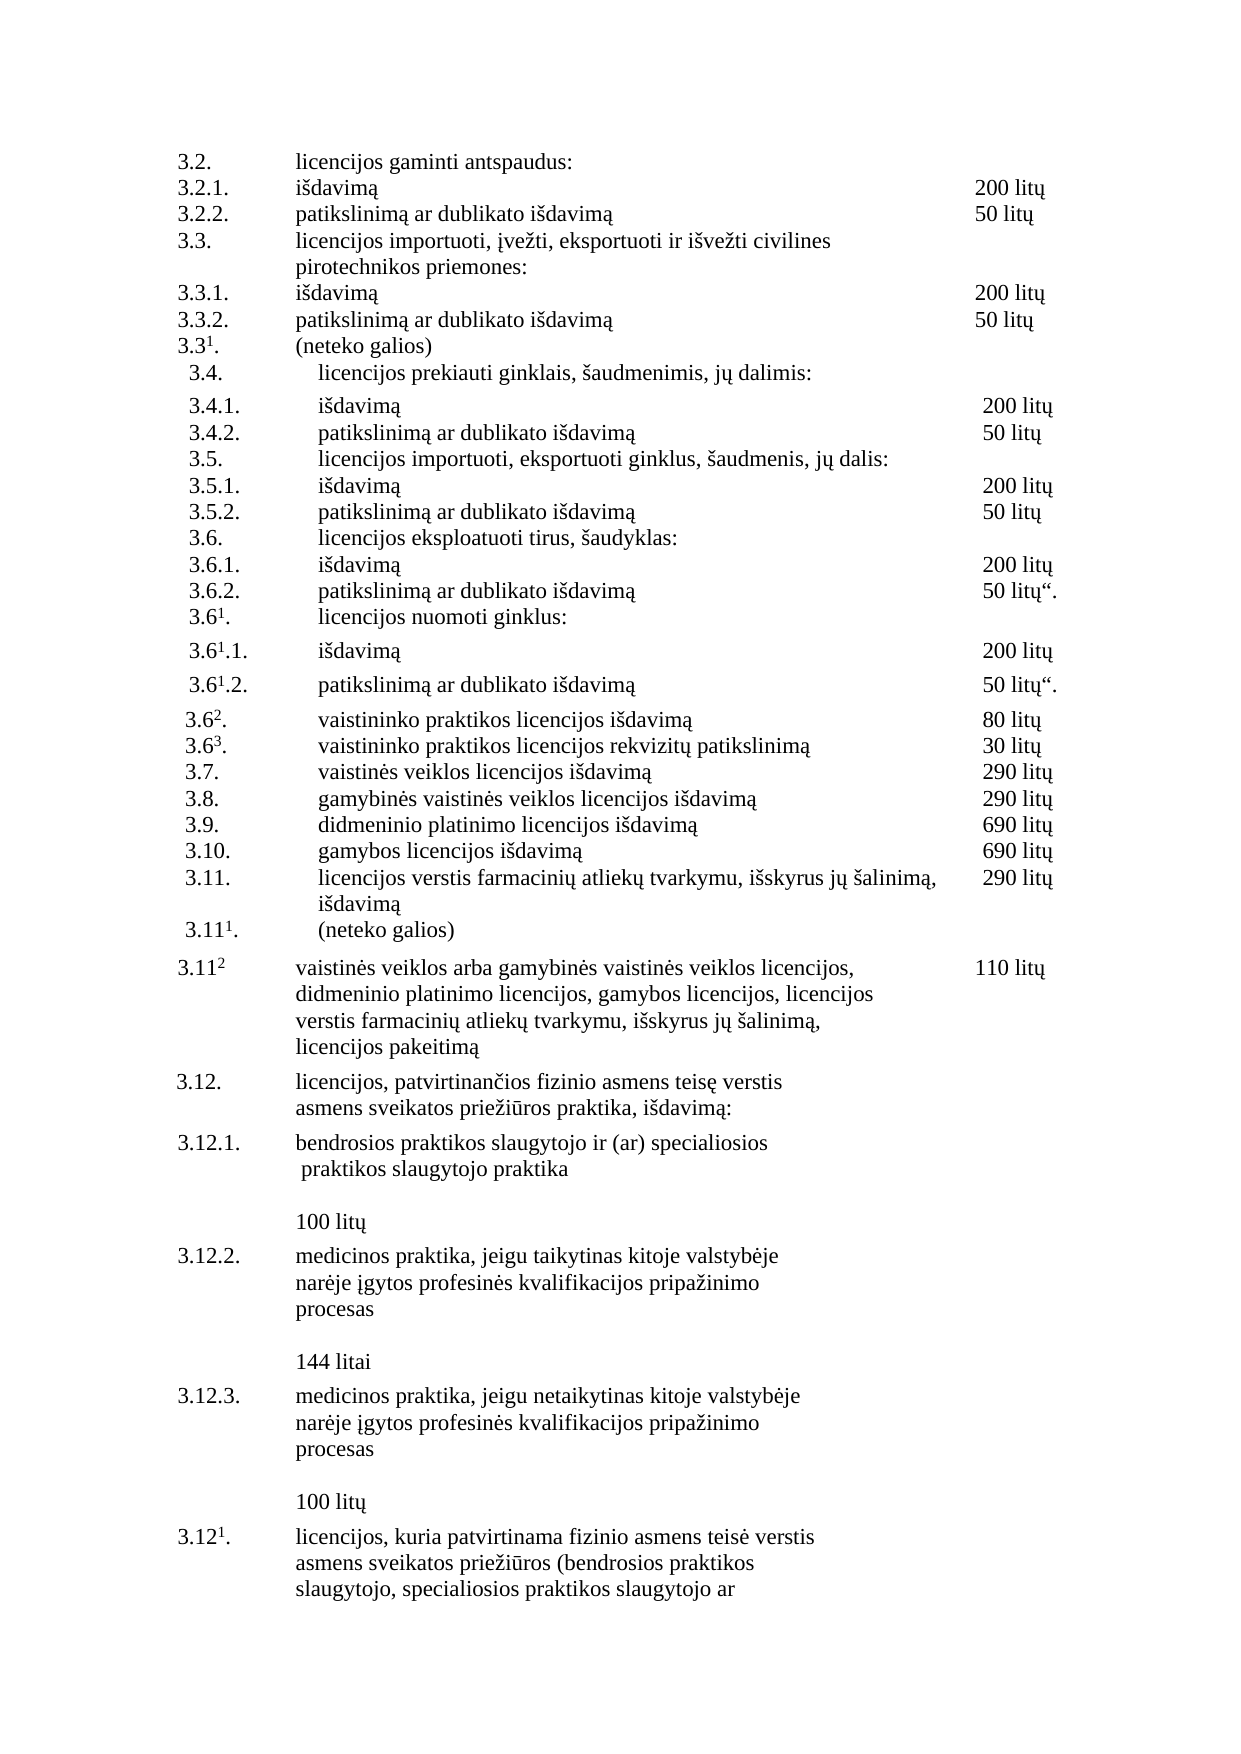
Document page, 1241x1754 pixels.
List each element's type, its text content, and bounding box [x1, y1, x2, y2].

table_header 3.4. [177, 359, 307, 393]
text 3.12.1. bendrosios praktikos slaugytojo ir (ar) specialiosios praktikos slaugytojo praktika 100 litų [177, 1129, 827, 1234]
text 3.3.1. išdavimą 200 litų [177, 279, 1137, 306]
table_cell 3.4.1. [177, 393, 307, 419]
table_cell 3.61.2. [177, 672, 307, 706]
table_cell išdavimą [307, 472, 971, 498]
table_cell 3.6. [177, 524, 307, 551]
table_cell 690 litų [971, 838, 1133, 864]
text verstis farmacinių atliekų tvarkymu, išskyrus jų šalinimą, [177, 1007, 1122, 1033]
table_cell 3.61.1. [177, 638, 307, 672]
table_cell 80 litų [971, 706, 1133, 732]
text 3.2.1. išdavimą 200 litų [177, 174, 1122, 200]
text licencijos pakeitimą [295, 1033, 1122, 1059]
table_cell vaistinės veiklos licencijos išdavimą [307, 758, 971, 785]
table_cell išdavimą [307, 551, 971, 577]
table_cell [971, 916, 1133, 943]
table_cell licencijos verstis farmacinių atliekų tvarkymu, išskyrus jų šalinimą, išdavimą [307, 864, 971, 916]
table_cell gamybinės vaistinės veiklos licencijos išdavimą [307, 785, 971, 811]
table_cell 50 litų“. [971, 672, 1133, 706]
table_cell [971, 604, 1133, 637]
table_cell 3.7. [174, 758, 307, 785]
table_header [971, 359, 1133, 393]
table_cell licencijos nuomoti ginklus: [307, 604, 971, 637]
table_cell 50 litų [971, 498, 1133, 524]
text 3.12. licencijos, patvirtinančios fizinio asmens teisę verstis asmens sveikatos priežiūros praktika, išdavimą: [176, 1068, 827, 1120]
text 3.3.2. patikslinimą ar dublikato išdavimą 50 litų [177, 306, 1122, 332]
table_cell gamybos licencijos išdavimą [307, 838, 971, 864]
table_cell patikslinimą ar dublikato išdavimą [307, 577, 971, 603]
text 3.121. licencijos, kuria patvirtinama fizinio asmens teisė verstis asmens sveikatos priežiūros (bendrosios praktikos slaugytojo, specialiosios praktikos slaugytojo ar [177, 1523, 827, 1602]
table_cell [971, 445, 1133, 472]
table_cell licencijos eksploatuoti tirus, šaudyklas: [307, 524, 971, 551]
table_cell 3.111. [174, 916, 307, 943]
table_cell 3.6.2. [177, 577, 307, 603]
table_cell patikslinimą ar dublikato išdavimą [307, 498, 971, 524]
table_cell 200 litų [971, 472, 1133, 498]
table_cell [971, 524, 1133, 551]
table_cell 200 litų [971, 551, 1133, 577]
table_cell 3.10. [174, 838, 307, 864]
table_cell 3.8. [174, 785, 307, 811]
text 3.31. (neteko galios) [177, 332, 1122, 358]
text 3.112 vaistinės veiklos arba gamybinės vaistinės veiklos licencijos, 110 litų [177, 943, 1122, 980]
text didmeninio platinimo licencijos, gamybos licencijos, licencijos [177, 980, 1122, 1007]
table_cell išdavimą [307, 638, 971, 672]
table_cell 3.5.1. [177, 472, 307, 498]
text 3.3. licencijos importuoti, įvežti, eksportuoti ir išvežti civilines [177, 227, 974, 253]
table_cell 3.5. [177, 445, 307, 472]
table_cell 30 litų [971, 732, 1133, 758]
table_cell vaistininko praktikos licencijos rekvizitų patikslinimą [307, 732, 971, 758]
table_cell 3.9. [174, 811, 307, 837]
text 3.2.2. patikslinimą ar dublikato išdavimą 50 litų [177, 200, 1122, 227]
table_cell 290 litų [971, 864, 1133, 916]
table_cell 200 litų [971, 638, 1133, 672]
table_cell 290 litų [971, 758, 1133, 785]
table_cell 200 litų [971, 393, 1133, 419]
text pirotechnikos priemones: [177, 253, 974, 279]
table_cell (neteko galios) [307, 916, 971, 943]
table_cell 50 litų“. [971, 577, 1133, 603]
table_cell 690 litų [971, 811, 1133, 837]
table_cell 50 litų [971, 419, 1133, 445]
text 3.12.3. medicinos praktika, jeigu netaikytinas kitoje valstybėje narėje įgytos profesinės kvalifikacijos pripažinimo procesas 100 litų [177, 1383, 827, 1514]
table_cell 3.5.2. [177, 498, 307, 524]
table_cell 3.62. [174, 706, 307, 732]
table_cell išdavimą [307, 393, 971, 419]
table_cell 3.63. [174, 732, 307, 758]
table_cell patikslinimą ar dublikato išdavimą [307, 419, 971, 445]
table_cell vaistininko praktikos licencijos išdavimą [307, 706, 971, 732]
text 3.12.2. medicinos praktika, jeigu taikytinas kitoje valstybėje narėje įgytos profesinės kvalifikacijos pripažinimo procesas 144 litai [177, 1242, 827, 1374]
text 3.2. licencijos gaminti antspaudus: [177, 148, 1122, 174]
table_header licencijos prekiauti ginklais, šaudmenimis, jų dalimis: [307, 359, 971, 393]
table_cell 3.6.1. [177, 551, 307, 577]
table_cell 290 litų [971, 785, 1133, 811]
table_cell patikslinimą ar dublikato išdavimą [307, 672, 971, 706]
table_cell 3.11. [174, 864, 307, 916]
table_cell 3.61. [177, 604, 307, 637]
table_cell 3.4.2. [177, 419, 307, 445]
table_cell licencijos importuoti, eksportuoti ginklus, šaudmenis, jų dalis: [307, 445, 971, 472]
table_cell didmeninio platinimo licencijos išdavimą [307, 811, 971, 837]
